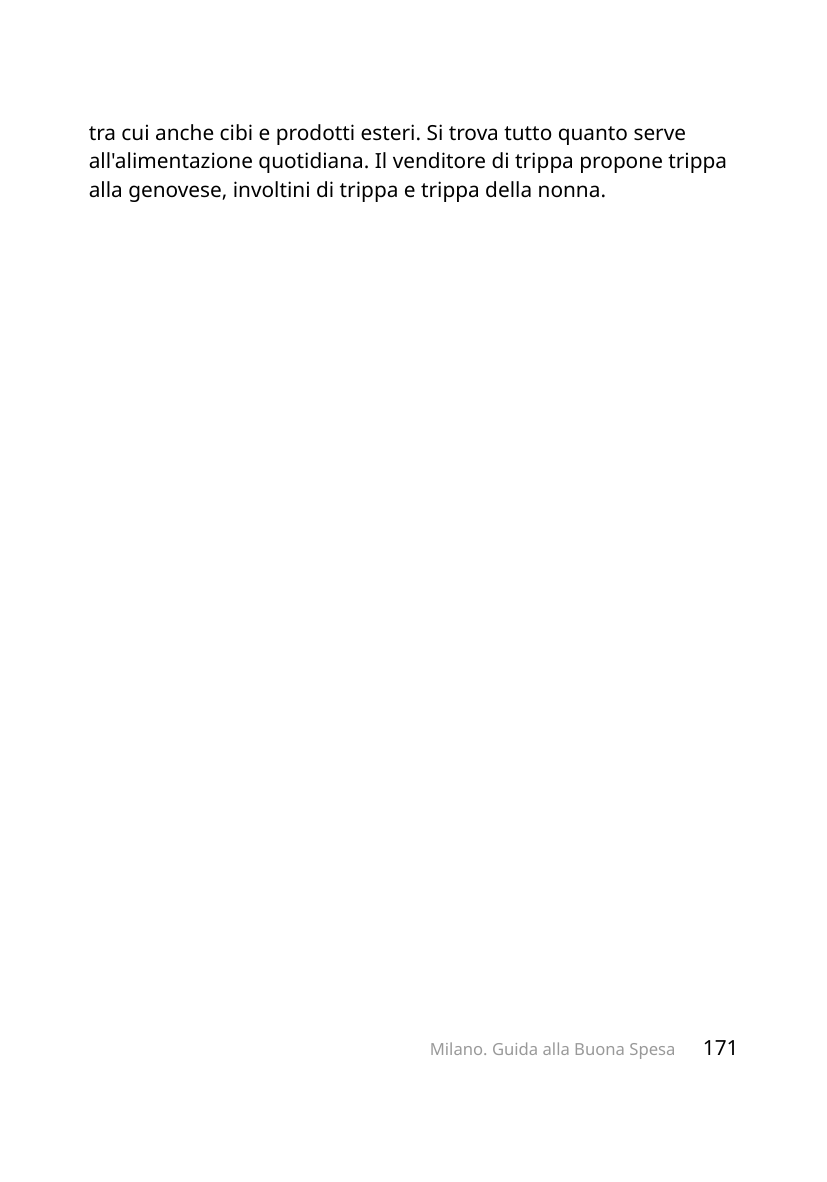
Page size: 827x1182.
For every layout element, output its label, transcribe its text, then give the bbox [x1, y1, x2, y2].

text tra cui anche cibi e prodotti esteri. Si trova tutto quanto serve all'alimentazione quotidiana. Il venditore di trippa propone trippa alla genovese, involtini di trippa e trippa della nonna. [88, 118, 738, 203]
